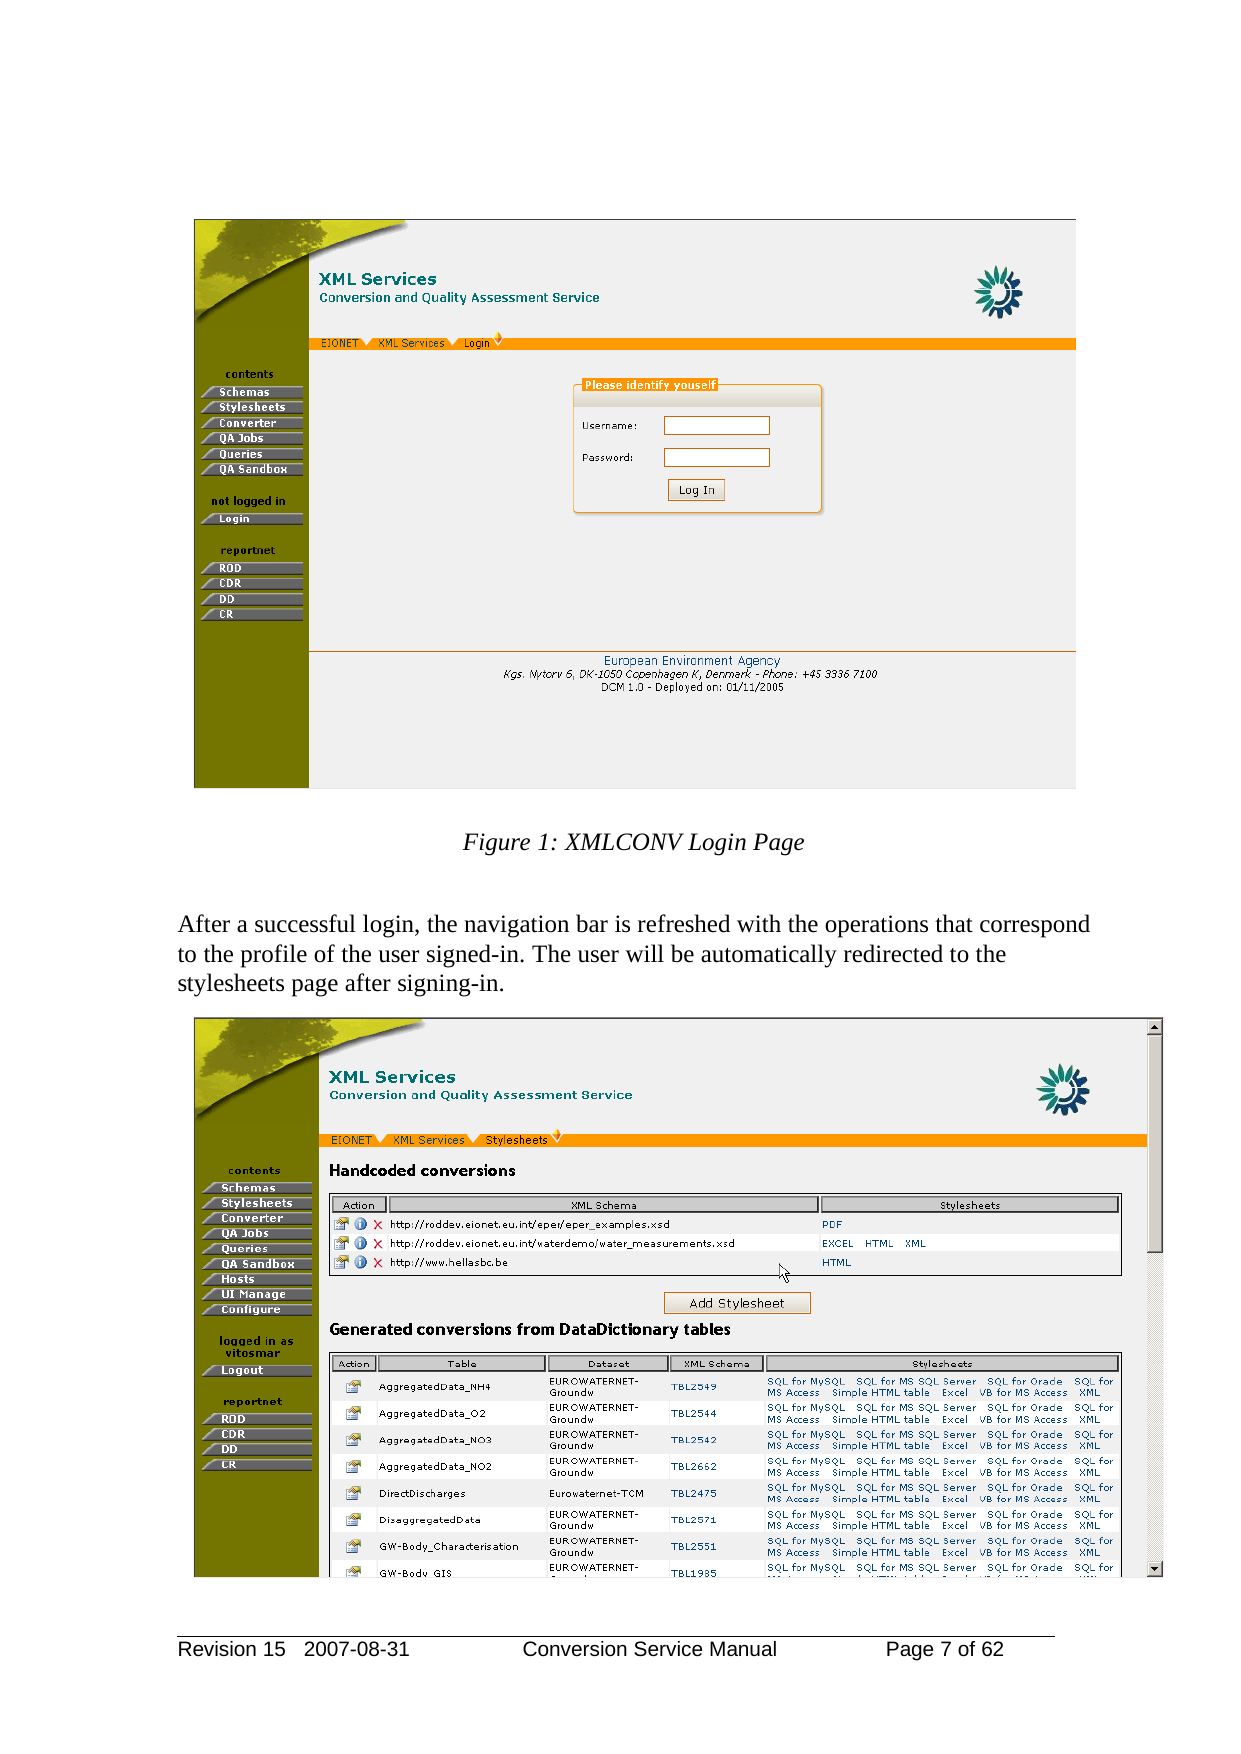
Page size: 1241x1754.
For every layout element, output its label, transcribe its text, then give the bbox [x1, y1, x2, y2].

text Figure 1: XMLCONV Login Page [177, 827, 1092, 856]
picture [193, 219, 1076, 789]
picture [193, 1017, 1164, 1578]
text After a successful login, the navigation bar is refreshed with the operations that correspond to the profile of the user signed-in. The user will be automatically redirected to the stylesheets page after signing-in. [177, 909, 1092, 997]
